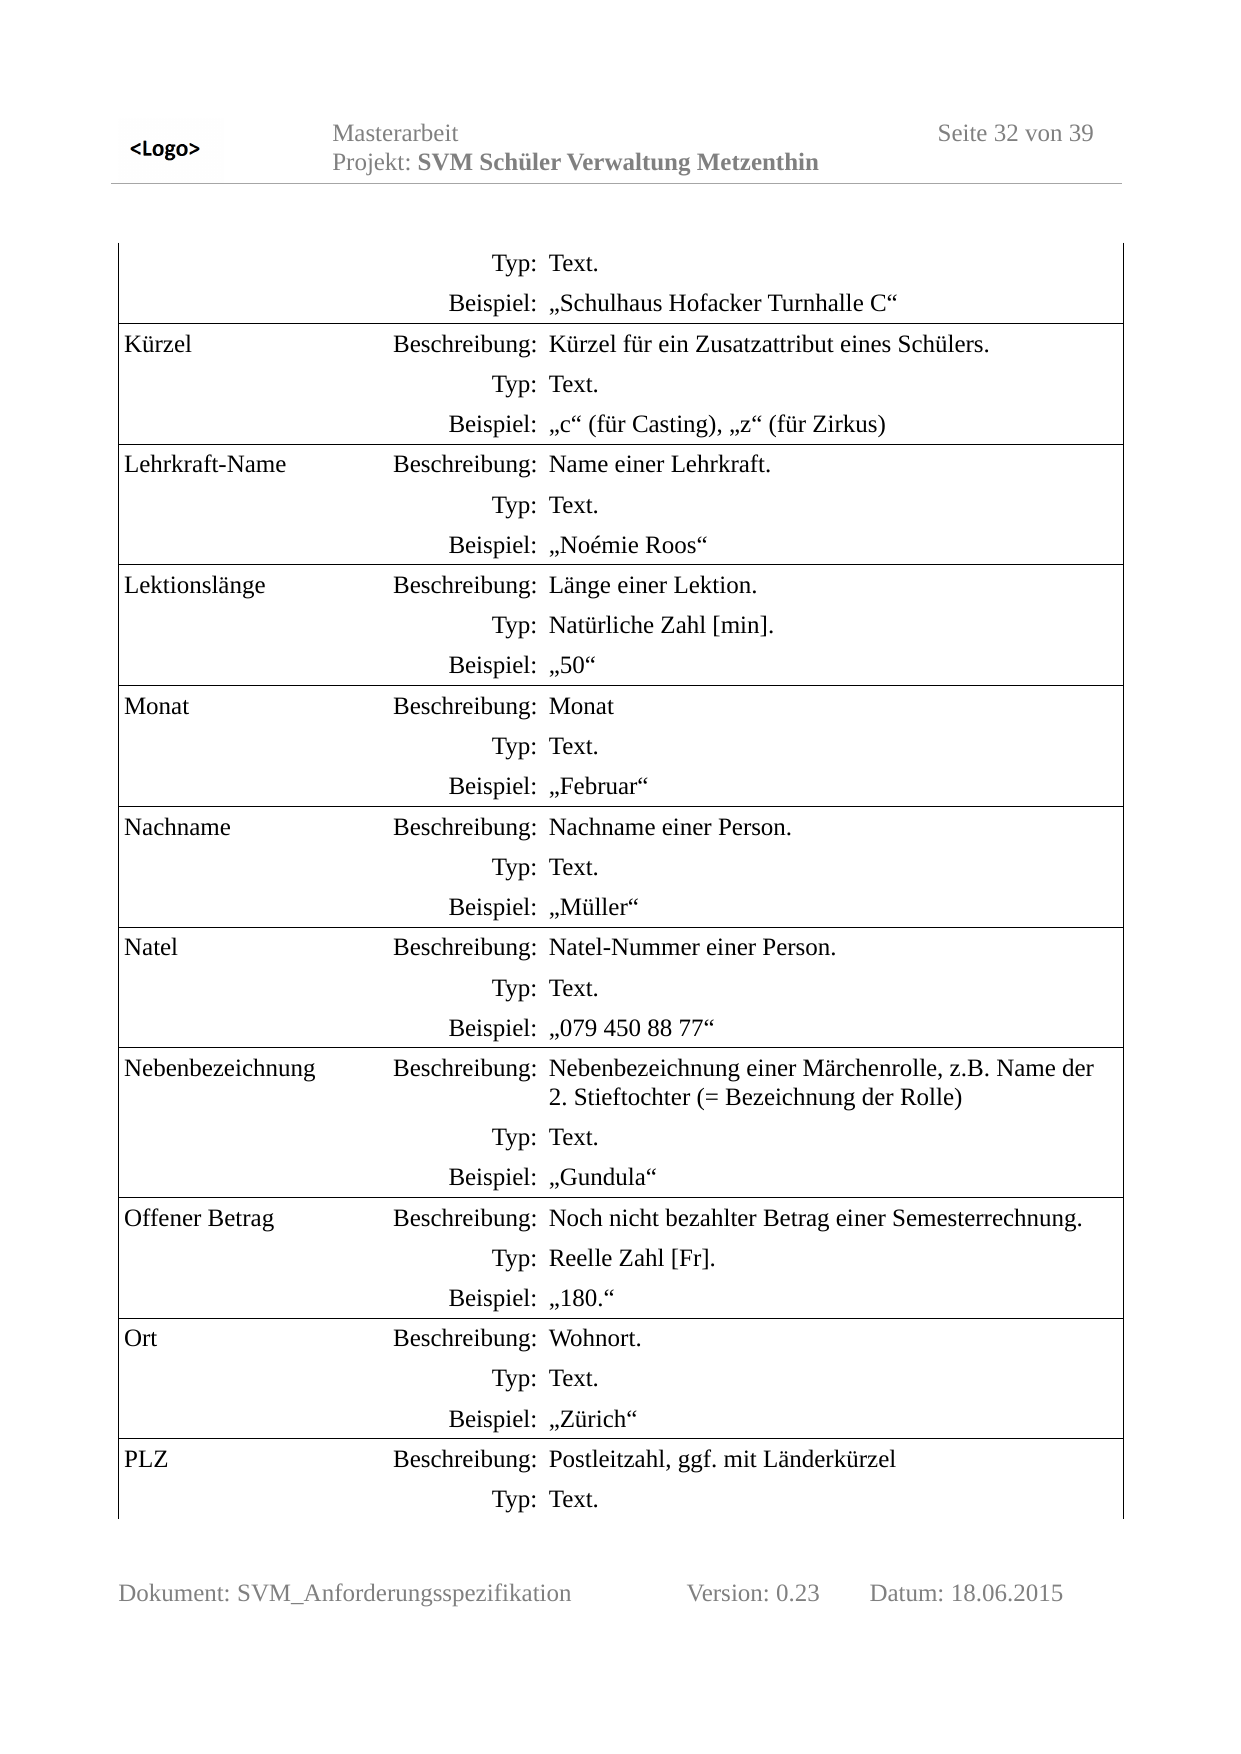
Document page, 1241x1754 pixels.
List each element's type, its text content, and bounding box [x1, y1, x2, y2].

table_cell „c“ (für Casting), „z“ (für Zirkus) [543, 404, 1123, 444]
table_cell Nachname [119, 807, 384, 846]
table_cell Beispiel: [384, 404, 543, 444]
table_cell [119, 886, 384, 927]
table_cell „50“ [543, 645, 1123, 685]
table_cell Ort [119, 1319, 384, 1358]
table_cell [119, 1237, 384, 1277]
table_cell Beispiel: [384, 886, 543, 927]
table_cell Beispiel: [384, 1007, 543, 1047]
table_cell Typ: [384, 243, 543, 283]
table_cell Typ: [384, 967, 543, 1007]
table_cell Beschreibung: [384, 565, 543, 605]
table_cell [119, 725, 384, 766]
table_cell Text. [543, 967, 1123, 1007]
table_cell „Schulhaus Hofacker Turnhalle C“ [543, 283, 1123, 323]
table_cell Text. [543, 1479, 1123, 1519]
table_cell Beschreibung: [384, 1198, 543, 1237]
table_cell [119, 605, 384, 645]
table_cell Typ: [384, 363, 543, 403]
table_cell Beispiel: [384, 766, 543, 806]
table_cell Monat [543, 686, 1123, 725]
table_cell [119, 967, 384, 1007]
table_cell Kürzel [119, 324, 384, 363]
table_cell [119, 766, 384, 806]
table_cell Offener Betrag [119, 1198, 384, 1237]
table_cell „Februar“ [543, 766, 1123, 806]
table_cell Kürzel für ein Zusatzattribut eines Schülers. [543, 324, 1123, 363]
table_cell [119, 1358, 384, 1398]
table_cell Text. [543, 1116, 1123, 1157]
table_cell [119, 283, 384, 323]
table_cell Beschreibung: [384, 1048, 543, 1116]
table_cell Postleitzahl, ggf. mit Länderkürzel [543, 1439, 1123, 1478]
table_cell Natel-Nummer einer Person. [543, 928, 1123, 967]
table_cell Beschreibung: [384, 1439, 543, 1478]
table_cell Lektionslänge [119, 565, 384, 605]
table_cell Beispiel: [384, 283, 543, 323]
table_cell Beschreibung: [384, 324, 543, 363]
table_cell Beschreibung: [384, 928, 543, 967]
table_cell Beispiel: [384, 524, 543, 564]
table_cell Nebenbezeichnung einer Märchenrolle, z.B. Name der 2. Stieftochter (= Bezeichnung der Rolle) [543, 1048, 1123, 1116]
table_cell Typ: [384, 605, 543, 645]
table_cell [119, 484, 384, 524]
table_cell Typ: [384, 1479, 543, 1519]
table_cell Text. [543, 484, 1123, 524]
table_cell Typ: [384, 484, 543, 524]
table_cell Beschreibung: [384, 807, 543, 846]
table_cell Noch nicht bezahlter Betrag einer Semesterrechnung. [543, 1198, 1123, 1237]
table_cell [119, 1479, 384, 1519]
table_cell „Gundula“ [543, 1157, 1123, 1197]
table_cell Typ: [384, 1116, 543, 1157]
table_cell Name einer Lehrkraft. [543, 445, 1123, 484]
table_cell Text. [543, 725, 1123, 766]
table_cell „Zürich“ [543, 1398, 1123, 1438]
table_cell „Müller“ [543, 886, 1123, 927]
table_cell Beispiel: [384, 1277, 543, 1317]
table_cell Nachname einer Person. [543, 807, 1123, 846]
table_cell Lehrkraft-Name [119, 445, 384, 484]
table_cell Beschreibung: [384, 445, 543, 484]
table_cell Text. [543, 363, 1123, 403]
table_cell Natürliche Zahl [min]. [543, 605, 1123, 645]
table_cell Beschreibung: [384, 1319, 543, 1358]
table_cell Länge einer Lektion. [543, 565, 1123, 605]
table_cell Text. [543, 1358, 1123, 1398]
table_cell Text. [543, 243, 1123, 283]
table_cell [119, 1277, 384, 1317]
table_cell [119, 363, 384, 403]
table_cell [119, 645, 384, 685]
table_cell „180.“ [543, 1277, 1123, 1317]
table_cell [119, 846, 384, 886]
table_cell Text. [543, 846, 1123, 886]
table_cell [119, 1007, 384, 1047]
table_cell Beispiel: [384, 1398, 543, 1438]
table_cell Nebenbezeichnung [119, 1048, 384, 1116]
table_cell Monat [119, 686, 384, 725]
table_cell Typ: [384, 1358, 543, 1398]
table_cell [119, 1398, 384, 1438]
table_cell [119, 404, 384, 444]
table_cell [119, 524, 384, 564]
table_cell Reelle Zahl [Fr]. [543, 1237, 1123, 1277]
picture [118, 118, 224, 183]
table_cell Wohnort. [543, 1319, 1123, 1358]
table_cell [119, 1157, 384, 1197]
table_cell „079 450 88 77“ [543, 1007, 1123, 1047]
table_cell Beispiel: [384, 645, 543, 685]
table_cell Typ: [384, 1237, 543, 1277]
table_cell Beschreibung: [384, 686, 543, 725]
table_cell [119, 1116, 384, 1157]
table_cell Typ: [384, 725, 543, 766]
table_cell Natel [119, 928, 384, 967]
table_cell „Noémie Roos“ [543, 524, 1123, 564]
table_cell PLZ [119, 1439, 384, 1478]
table_cell Beispiel: [384, 1157, 543, 1197]
table_cell [119, 243, 384, 283]
table_cell Typ: [384, 846, 543, 886]
